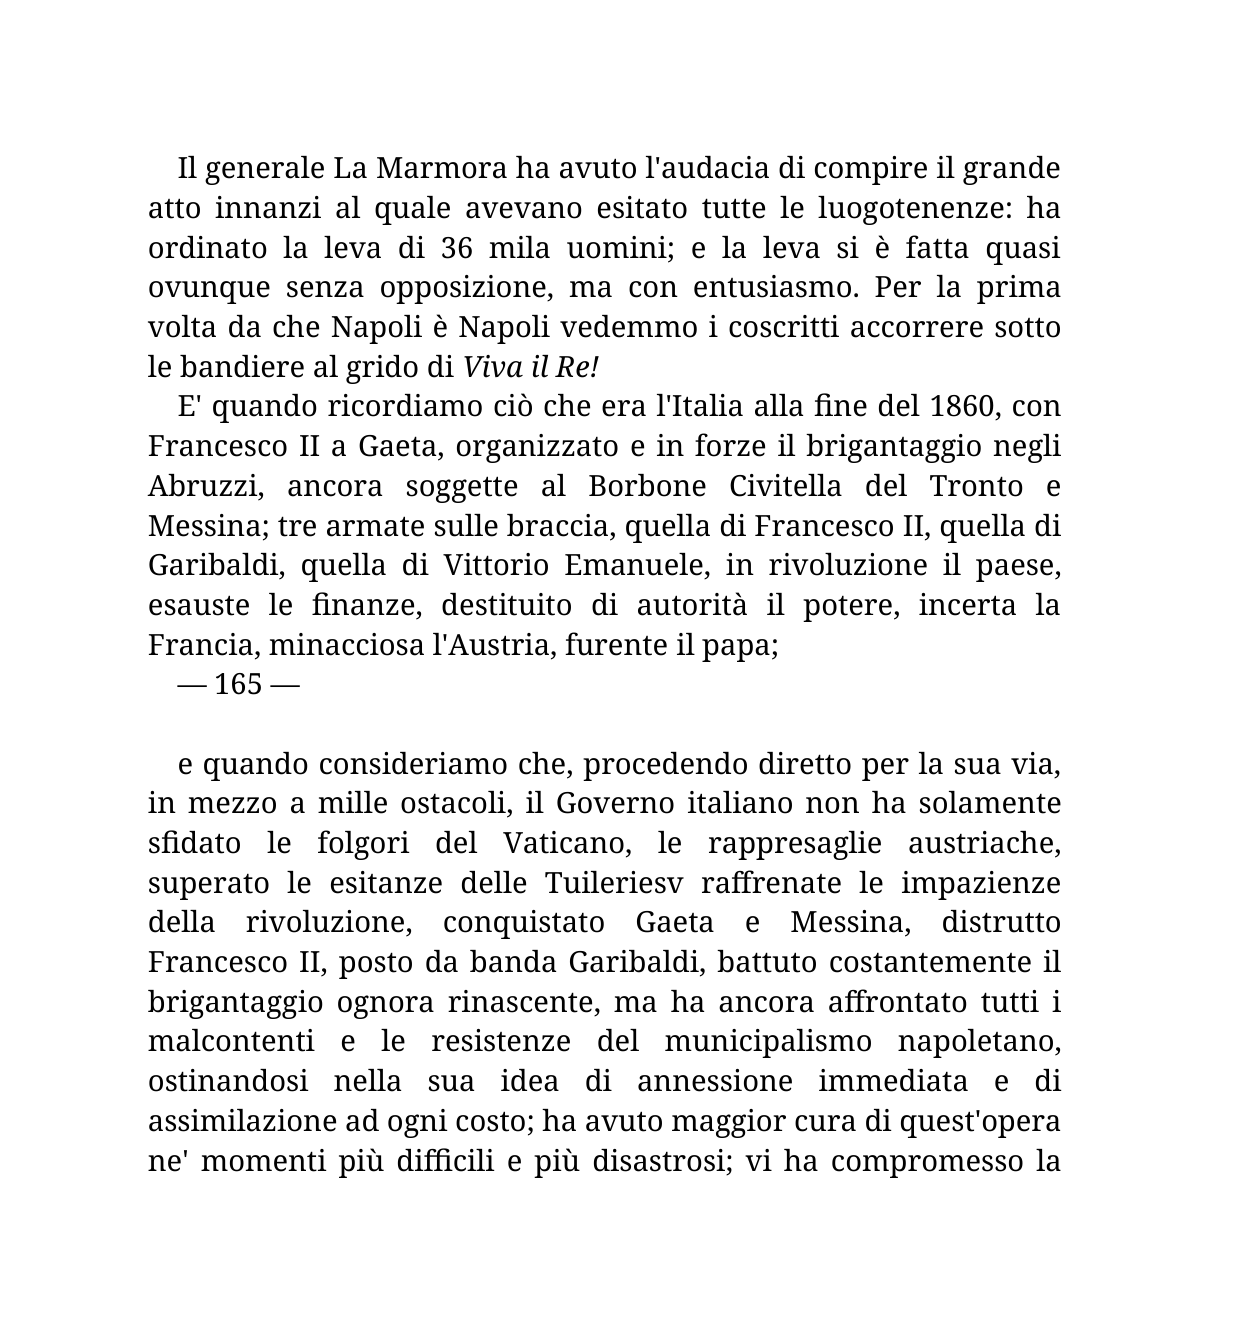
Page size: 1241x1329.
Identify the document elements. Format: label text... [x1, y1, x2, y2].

text E' quando ricordiamo ciò che era l'Italia alla fine del 1860, con Francesco II a Gaeta, organizzato e in forze il brigantaggio negli Abruzzi, ancora soggette al Borbone Civitella del Tronto e Messina; tre armate sulle braccia, quella di Francesco II, quella di Garibaldi, quella di Vittorio Emanuele, in rivoluzione il paese, esauste le finanze, destituito di autorità il potere, incerta la Francia, minacciosa l'Austria, furente il papa; [148, 386, 1063, 663]
text Il generale La Marmora ha avuto l'audacia di compire il grande atto innanzi al quale avevano esitato tutte le luogotenenze: ha ordinato la leva di 36 mila uomini; e la leva si è fatta quasi ovunque senza opposizione, ma con entusiasmo. Per la prima volta da che Napoli è Napoli vedemmo i coscritti accorrere sotto le bandiere al grido di Viva il Re! [148, 148, 1063, 386]
text e quando consideriamo che, procedendo diretto per la sua via, in mezzo a mille ostacoli, il Governo italiano non ha solamente sfidato le folgori del Vaticano, le rappresaglie austriache, superato le esitanze delle Tuileriesv raffrenate le impazienze della rivoluzione, conquistato Gaeta e Messina, distrutto Francesco II, posto da banda Garibaldi, battuto costantemente il brigantaggio ognora rinascente, ma ha ancora affrontato tutti i malcontenti e le resistenze del municipalismo napoletano, ostinandosi nella sua idea di annessione immediata e di assimilazione ad ogni costo; ha avuto maggior cura di quest'opera ne' momenti più difficili e più disastrosi; vi ha compromesso la [148, 743, 1063, 1179]
text — 165 — [148, 663, 1063, 703]
